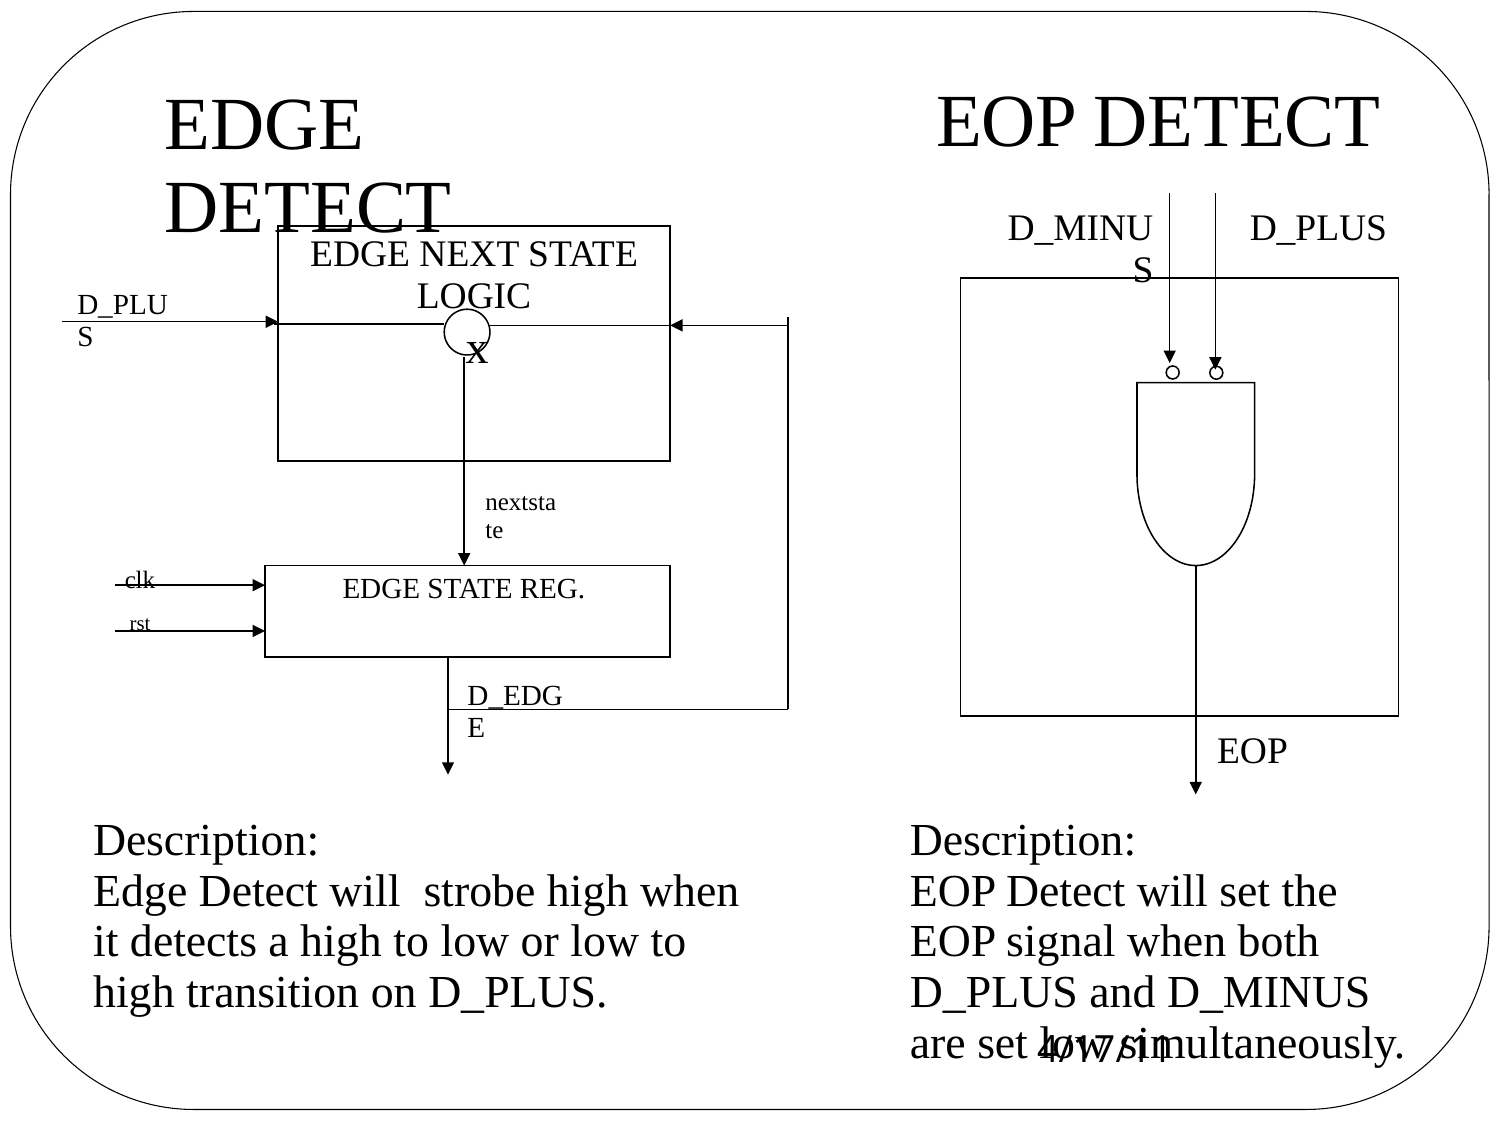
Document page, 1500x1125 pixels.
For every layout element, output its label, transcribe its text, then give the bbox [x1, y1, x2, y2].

text_box rst [114, 604, 200, 638]
text_box D_PLUS [83, 296, 94, 313]
text_box clk [110, 559, 213, 588]
text_box EDGE STATE REG. [264, 565, 671, 658]
text_box EOP [1202, 722, 1399, 782]
text_box D_EDGE [526, 687, 537, 704]
text_box EDGE DETECT [149, 75, 680, 147]
text_box x [444, 309, 490, 355]
text_box D_MINUS [987, 200, 1168, 251]
text_box EOP DETECT [921, 72, 1425, 150]
text_box D_PLUS [62, 280, 194, 314]
text_box nextstate [470, 480, 576, 507]
text_box D_EDGE [473, 687, 484, 704]
text_box D_PLUS [1235, 199, 1425, 250]
text_box EDGE NEXT STATE LOGIC [278, 225, 671, 461]
text_box Description: EOP Detect will set the EOP signal when both D_PLUS and D_MINUS are set low simultaneously. [895, 807, 1425, 1069]
text_box EDGE DETECT [226, 103, 253, 146]
text_box D_EDGE [452, 671, 584, 705]
text_box Description: Edge Detect will strobe high when it detects a high to low or low to high transition on D_PLUS. [78, 807, 791, 1069]
text_box EDGE NEXT STATE LOGIC [465, 326, 671, 461]
